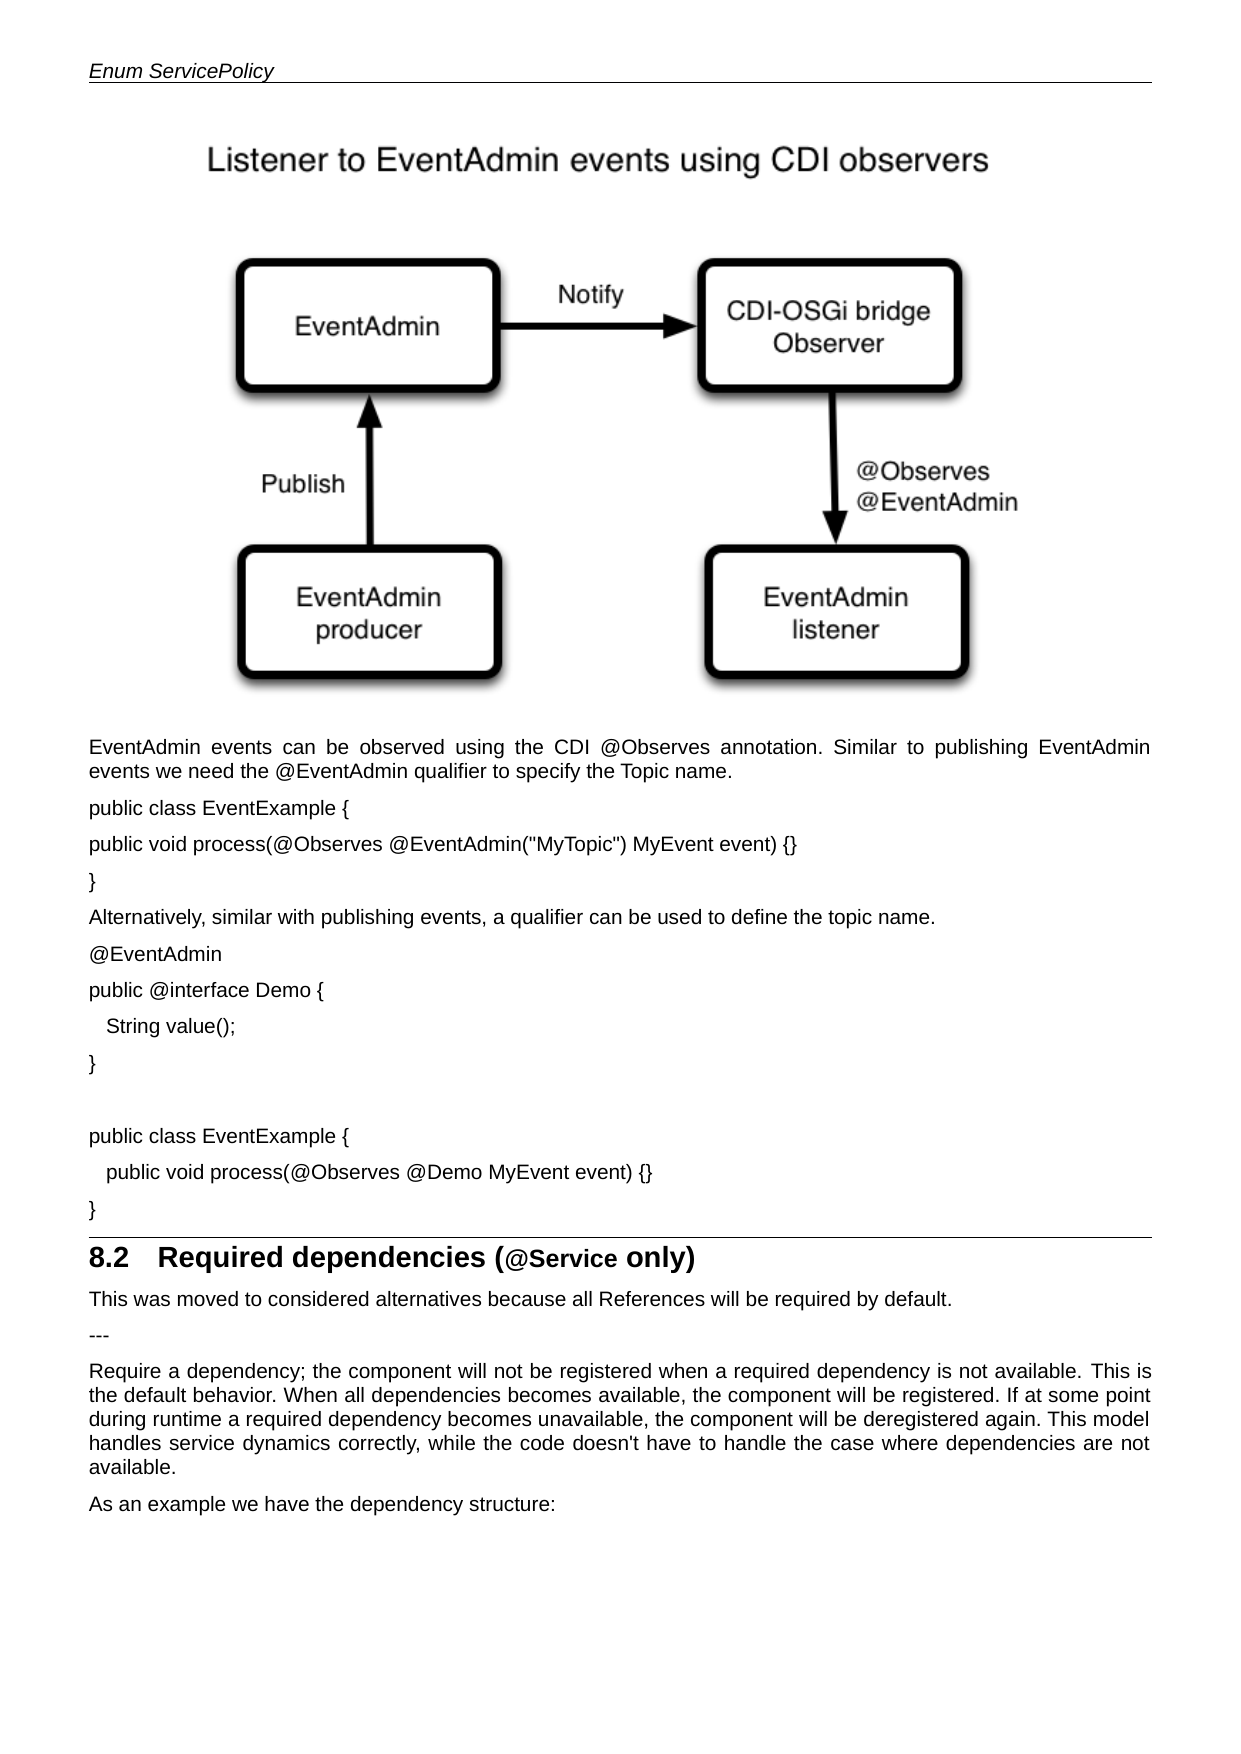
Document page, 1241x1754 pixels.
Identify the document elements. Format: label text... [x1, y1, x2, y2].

text EventAdmin events can be observed using the CDI @Observes annotation. Similar to publishing EventAdmin events we need the @EventAdmin qualifier to specify the Topic name. [88, 735, 1152, 783]
text As an example we have the dependency structure: [88, 1492, 1152, 1516]
text } [88, 868, 1152, 892]
text public void process(@Observes @Demo MyEvent event) {} [88, 1160, 1152, 1184]
text This was moved to considered alternatives because all References will be required by default. [88, 1286, 1152, 1310]
text String value(); [88, 1014, 1152, 1038]
text } [88, 1197, 1152, 1221]
text --- [88, 1323, 1152, 1347]
text public class EventExample { [88, 1124, 1152, 1148]
text Require a dependency; the component will not be registered when a required dependency is not available. This is the default behavior. When all dependencies becomes available, the component will be registered. If at some point during runtime a required dependency becomes unavailable, the component will be deregistered again. This model handles service dynamics correctly, while the code doesn't have to handle the case where dependencies are not available. [88, 1359, 1152, 1479]
picture [200, 132, 1028, 699]
text @EventAdmin [88, 941, 1152, 965]
text public void process(@Observes @EventAdmin("MyTopic") MyEvent event) {} [88, 832, 1152, 856]
text } [88, 1051, 1152, 1075]
subtitle Required dependencies (@Service only) [88, 1238, 1152, 1274]
text Alternatively, similar with publishing events, a qualifier can be used to define the topic name. [88, 905, 1152, 929]
text public @interface Demo { [88, 978, 1152, 1002]
text public class EventExample { [88, 796, 1152, 819]
